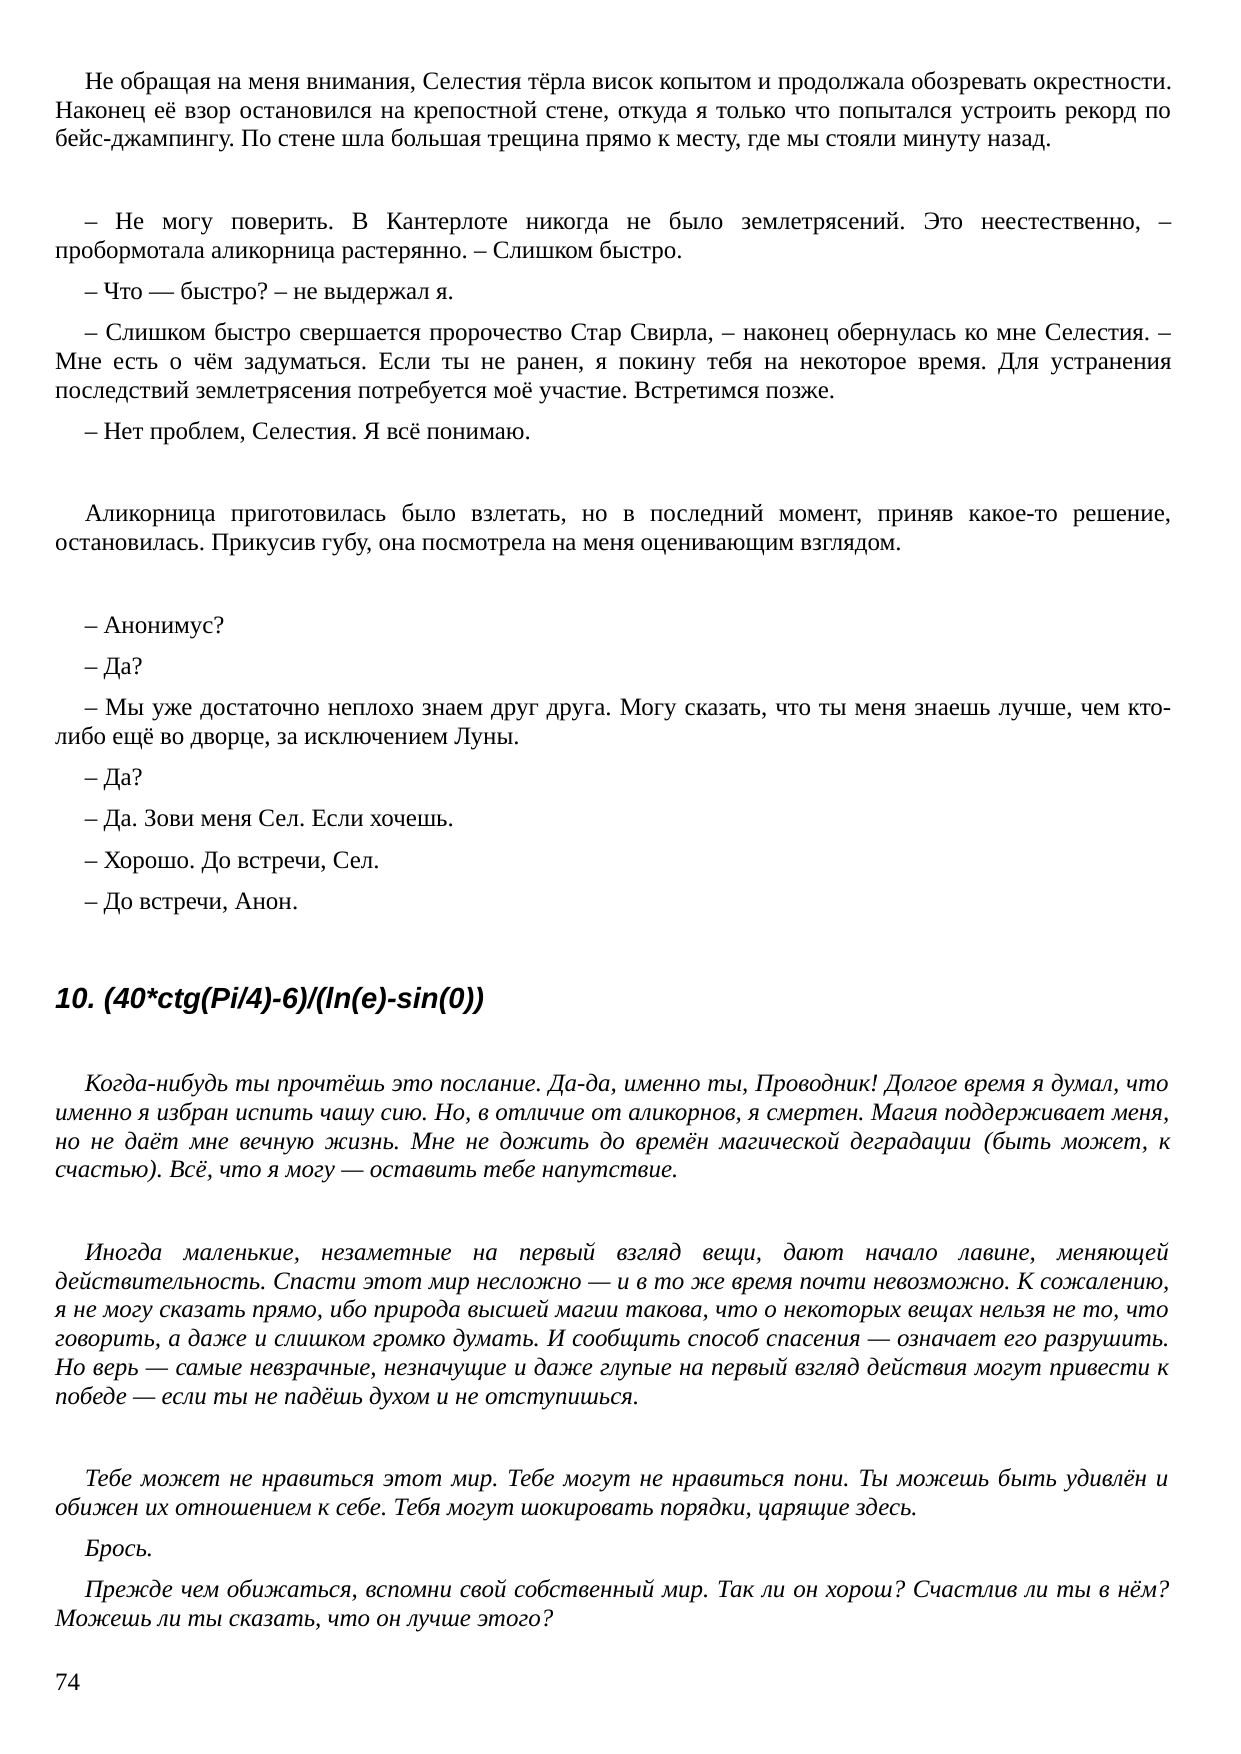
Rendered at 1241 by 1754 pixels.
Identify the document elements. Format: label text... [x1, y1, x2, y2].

text – Мы уже достаточно неплохо знаем друг друга. Могу сказать, что ты меня знаешь лучше, чем кто-либо ещё во дворце, за исключением Луны. [55, 692, 1173, 750]
text Аликорница приготовилась было взлетать, но в последний момент, приняв какое-то решение, остановилась. Прикусив губу, она посмотрела на меня оценивающим взглядом. [55, 498, 1173, 556]
text – Хорошо. До встречи, Сел. [55, 845, 1173, 873]
text – Да. Зови меня Сел. Если хочешь. [55, 803, 1173, 832]
text – Что — быстро? – не выдержал я. [55, 276, 1173, 305]
text Тебе может не нравиться этот мир. Тебе могут не нравиться пони. Ты можешь быть удивлён и обижен их отношением к себе. Тебя могут шокировать порядки, царящие здесь. [55, 1463, 1173, 1521]
text – До встречи, Анон. [55, 886, 1173, 915]
text Прежде чем обижаться, вспомни свой собственный мир. Так ли он хорош? Счастлив ли ты в нём? Можешь ли ты сказать, что он лучше этого? [55, 1574, 1173, 1632]
text Брось. [55, 1533, 1173, 1562]
text Иногда маленькие, незаметные на первый взгляд вещи, дают начало лавине, меняющей действительность. Спасти этот мир несложно — и в то же время почти невозможно. К сожалению, я не могу сказать прямо, ибо природа высшей магии такова, что о некоторых вещах нельзя не то, что говорить, а даже и слишком громко думать. И сообщить способ спасения — означает его разрушить. Но верь — самые невзрачные, незначущие и даже глупые на первый взгляд действия могут привести к победе — если ты не падёшь духом и не отступишься. [55, 1237, 1173, 1409]
text Не обращая на меня внимания, Селестия тёрла висок копытом и продолжала обозревать окрестности. Наконец её взор остановился на крепостной стене, откуда я только что попытался устроить рекорд по бейс-джампингу. По стене шла большая трещина прямо к месту, где мы стояли минуту назад. [55, 66, 1173, 152]
text – Нет проблем, Селестия. Я всё понимаю. [55, 416, 1173, 445]
text – Да? [55, 762, 1173, 791]
text – Слишком быстро свершается пророчество Стар Свирла, – наконец обернулась ко мне Селестия. – Мне есть о чём задуматься. Если ты не ранен, я покину тебя на некоторое время. Для устранения последствий землетрясения потребуется моё участие. Встретимся позже. [55, 317, 1173, 403]
text – Не могу поверить. В Кантерлоте никогда не было землетрясений. Это неестественно, – пробормотала аликорница растерянно. – Слишком быстро. [55, 206, 1173, 263]
text – Анонимус? [55, 610, 1173, 638]
text Когда-нибудь ты прочтёшь это послание. Да-да, именно ты, Проводник! Долгое время я думал, что именно я избран испить чашу сию. Но, в отличие от аликорнов, я смертен. Магия поддерживает меня, но не даёт мне вечную жизнь. Мне не дожить до времён магической деградации (быть может, к счастью). Всё, что я могу — оставить тебе напутствие. [55, 1068, 1173, 1183]
text – Да? [55, 651, 1173, 680]
subtitle 10. (40*ctg(Pi/4)-6)/(ln(e)-sin(0)) [55, 981, 1173, 1014]
